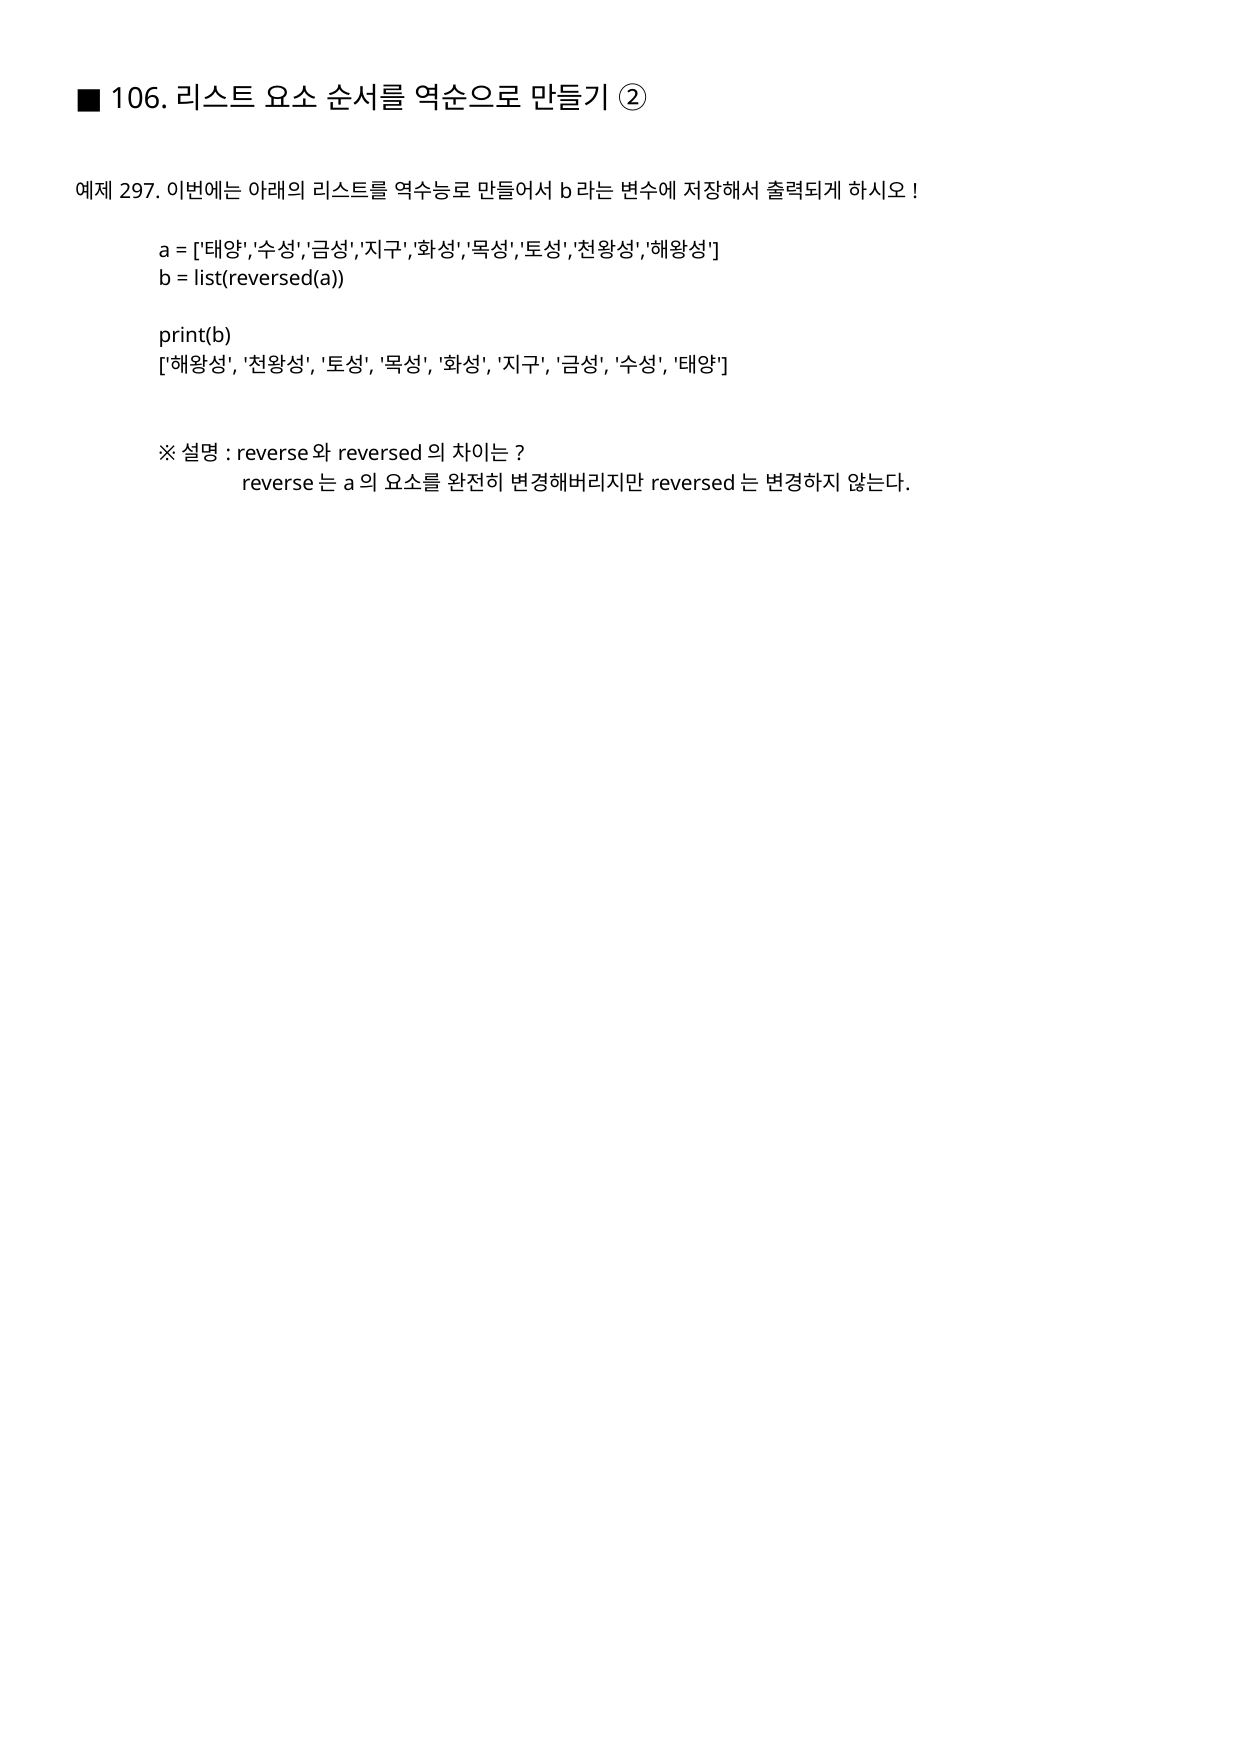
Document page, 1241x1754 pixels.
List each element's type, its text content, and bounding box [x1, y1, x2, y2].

subtitle ■ 106. 리스트 요소 순서를 역순으로 만들기 ② [75, 75, 1165, 117]
text a = ['태양','수성','금성','지구','화성','목성','토성','천왕성','해왕성'] [75, 233, 1165, 263]
text 예제 297. 이번에는 아래의 리스트를 역수능로 만들어서 b라는 변수에 저장해서 출력되게 하시오 ! [75, 174, 1165, 204]
text ※ 설명 : reverse와 reversed의 차이는 ? [75, 436, 1165, 466]
text print(b) [75, 320, 1165, 349]
text ['해왕성', '천왕성', '토성', '목성', '화성', '지구', '금성', '수성', '태양'] [75, 349, 1165, 379]
text reverse는 a의 요소를 완전히 변경해버리지만 reversed는 변경하지 않는다. [75, 466, 1165, 496]
text b = list(reversed(a)) [75, 263, 1165, 292]
